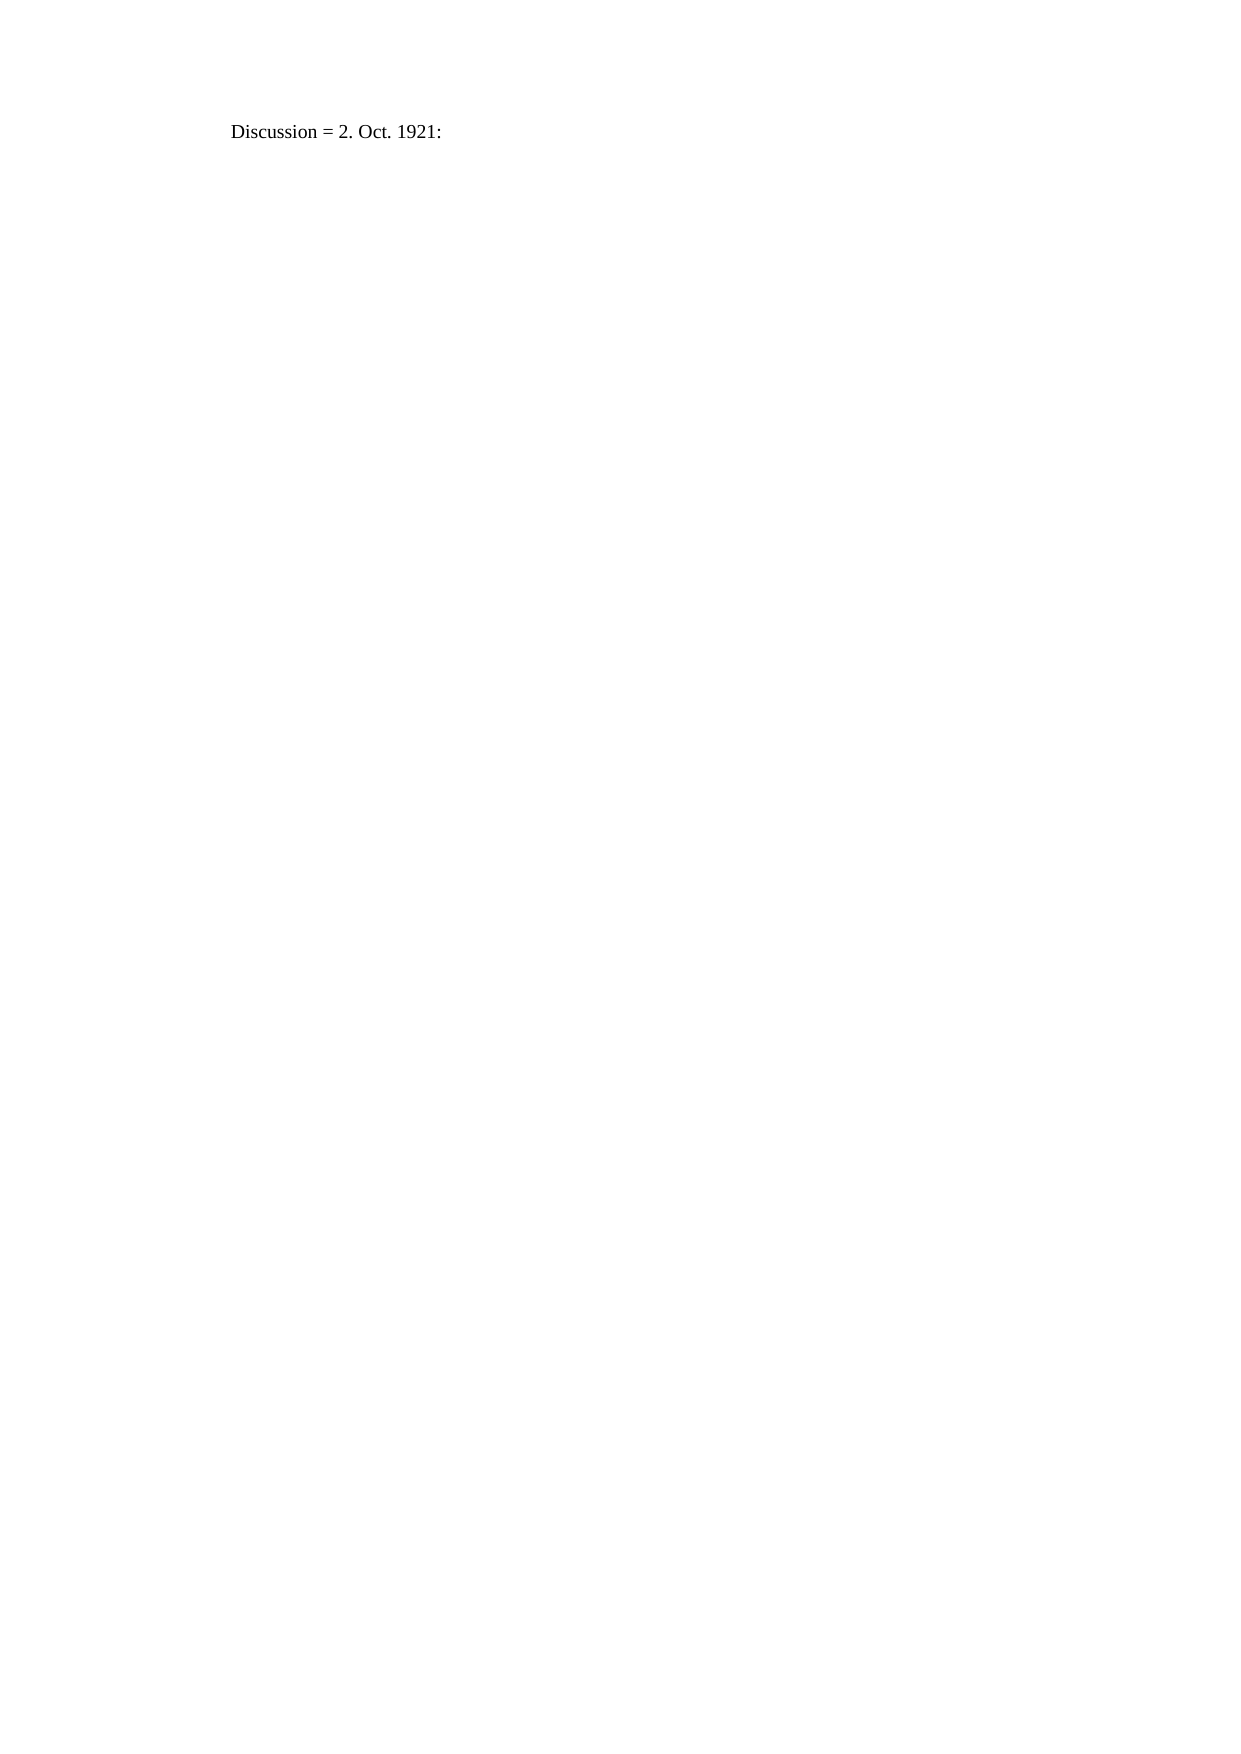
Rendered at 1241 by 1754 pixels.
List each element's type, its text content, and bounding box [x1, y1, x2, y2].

text Discussion = 2. Oct. 1921: [231, 121, 609, 143]
